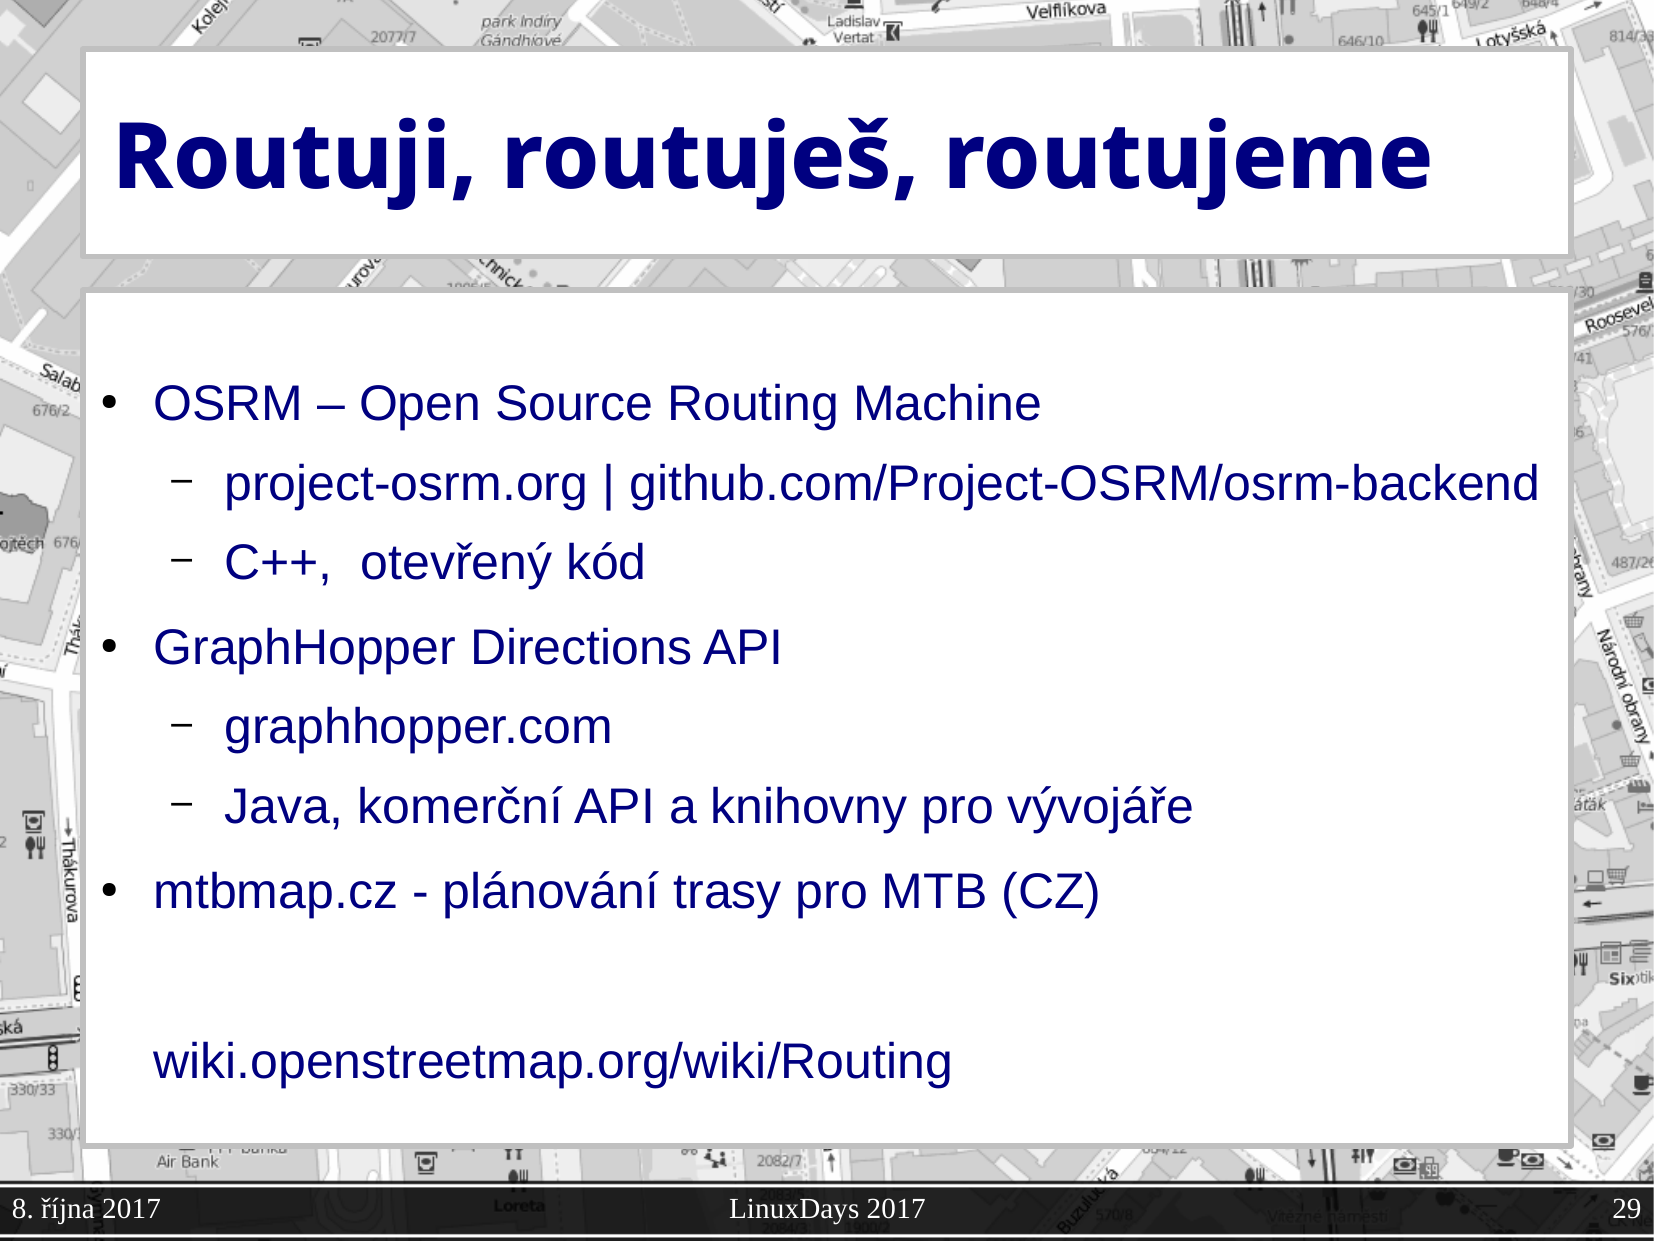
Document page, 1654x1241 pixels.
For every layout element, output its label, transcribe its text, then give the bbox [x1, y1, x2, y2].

list OSRM – Open Source Routing Machine project-osrm.org | github.com/Project-OSRM/osrm-backend C++, otevřený kód GraphHopper Directions API graphhopper.com Java, komerční API a knihovny pro vývojáře mtbmap.cz - plánování trasy pro MTB (CZ) wiki.openstreetmap.org/wiki/Routing [82, 290, 1571, 1146]
picture [0, 0, 1654, 1241]
title Routuji, routuješ, routujeme [82, 49, 1571, 257]
